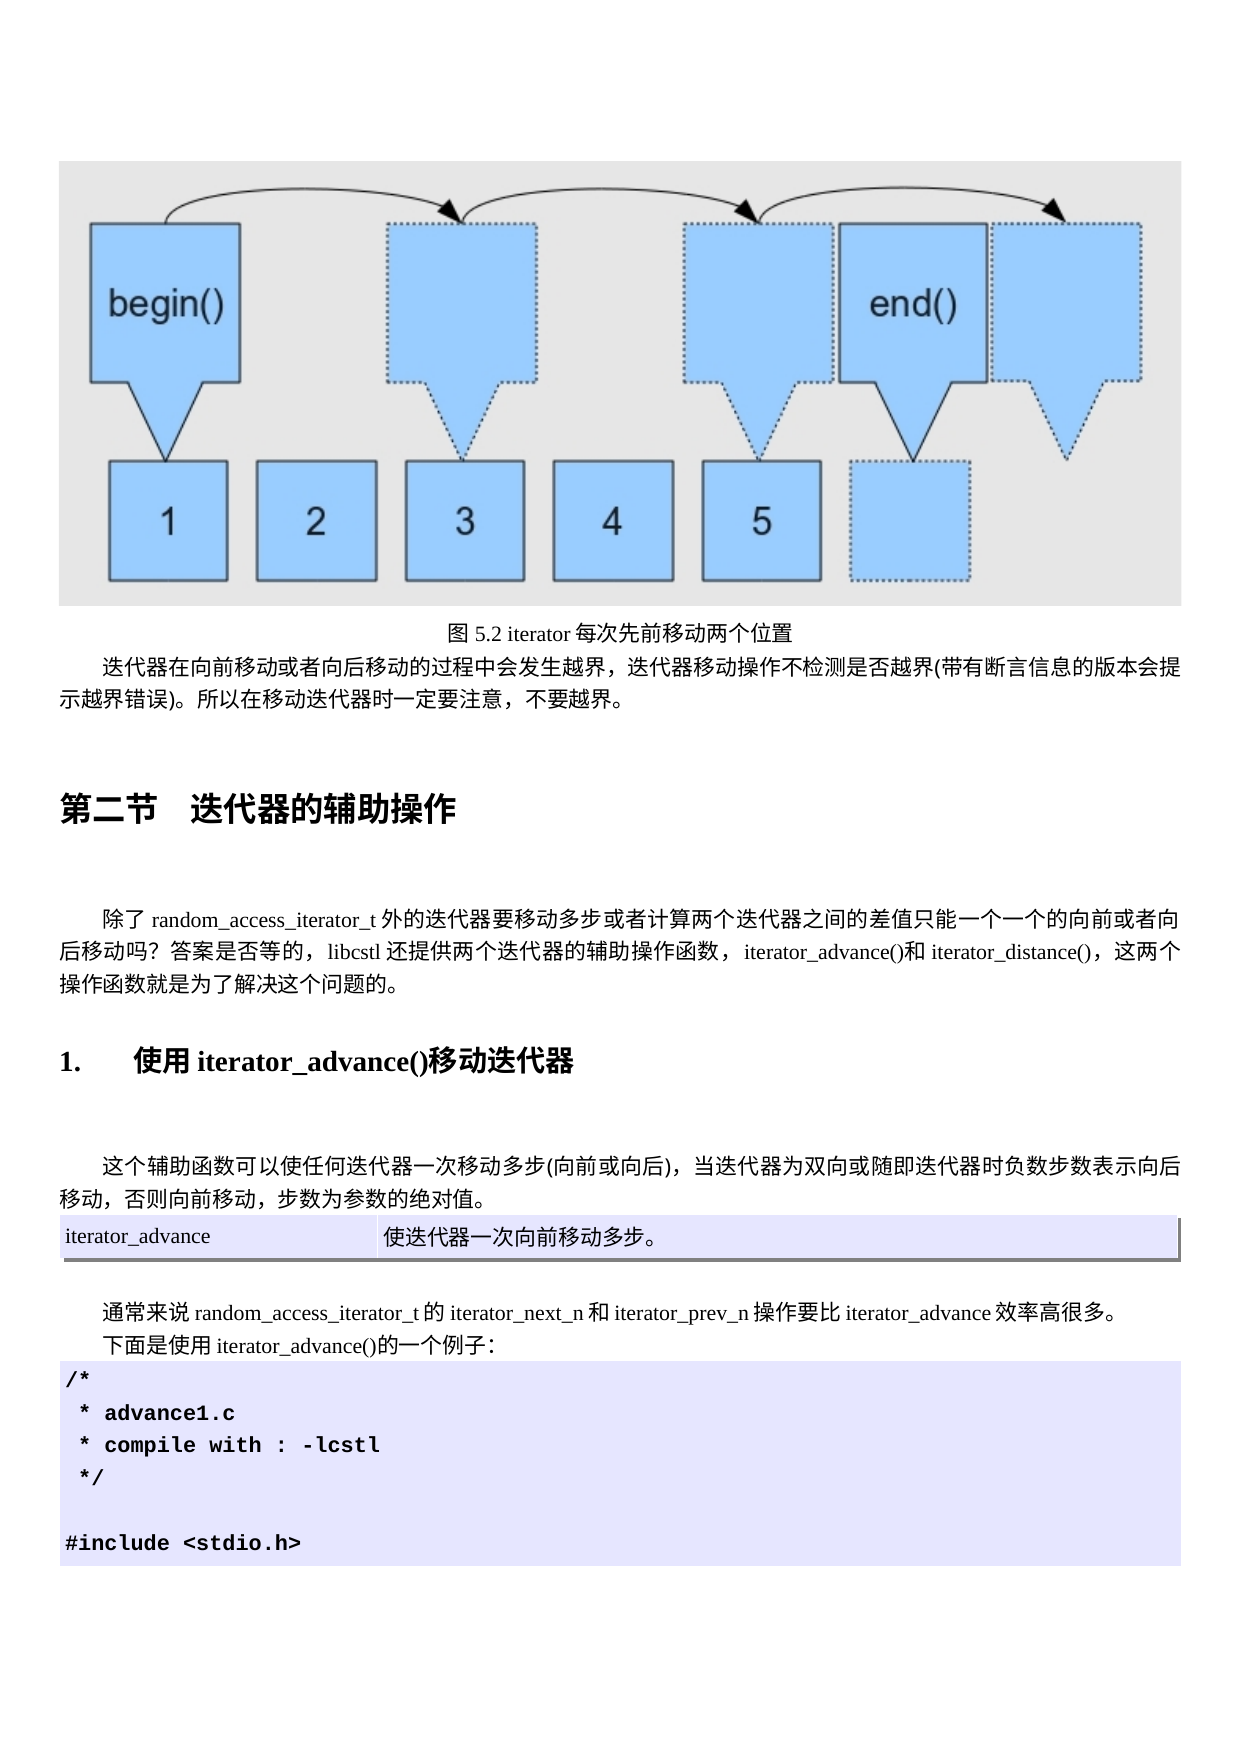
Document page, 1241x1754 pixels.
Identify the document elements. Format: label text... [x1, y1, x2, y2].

text 通常来说random_access_iterator_t的iterator_next_n和iterator_prev_n操作要比iterator_advance效率高很多。 [59, 1295, 1181, 1327]
subtitle 使用iterator_advance()移动迭代器 [59, 1026, 1181, 1091]
text 除了random_access_iterator_t外的迭代器要移动多步或者计算两个迭代器之间的差值只能一个一个的向前或者向后移动吗？答案是否等的，libcstl还提供两个迭代器的辅助操作函数，iterator_advance()和iterator_distance()，这两个操作函数就是为了解决这个问题的。 [59, 901, 1181, 999]
text 下面是使用iterator_advance()的一个例子： [59, 1327, 1181, 1360]
subtitle 迭代器的辅助操作 [59, 774, 1181, 839]
text 迭代器在向前移动或者向后移动的过程中会发生越界，迭代器移动操作不检测是否越界(带有断言信息的版本会提示越界错误)。所以在移动迭代器时一定要注意，不要越界。 [59, 649, 1181, 714]
text 图 5.2 iterator每次先前移动两个位置 [59, 606, 1181, 649]
text 这个辅助函数可以使任何迭代器一次移动多步(向前或向后)，当迭代器为双向或随即迭代器时负数步数表示向后移动，否则向前移动，步数为参数的绝对值。 [59, 1149, 1181, 1214]
table_header /* * advance1.c * compile with : -lcstl */ #include <stdio.h> [60, 1361, 1181, 1566]
table_header 使迭代器一次向前移动多步。 [378, 1215, 1177, 1258]
table_header iterator_advance [60, 1215, 377, 1258]
picture [58, 161, 1182, 606]
